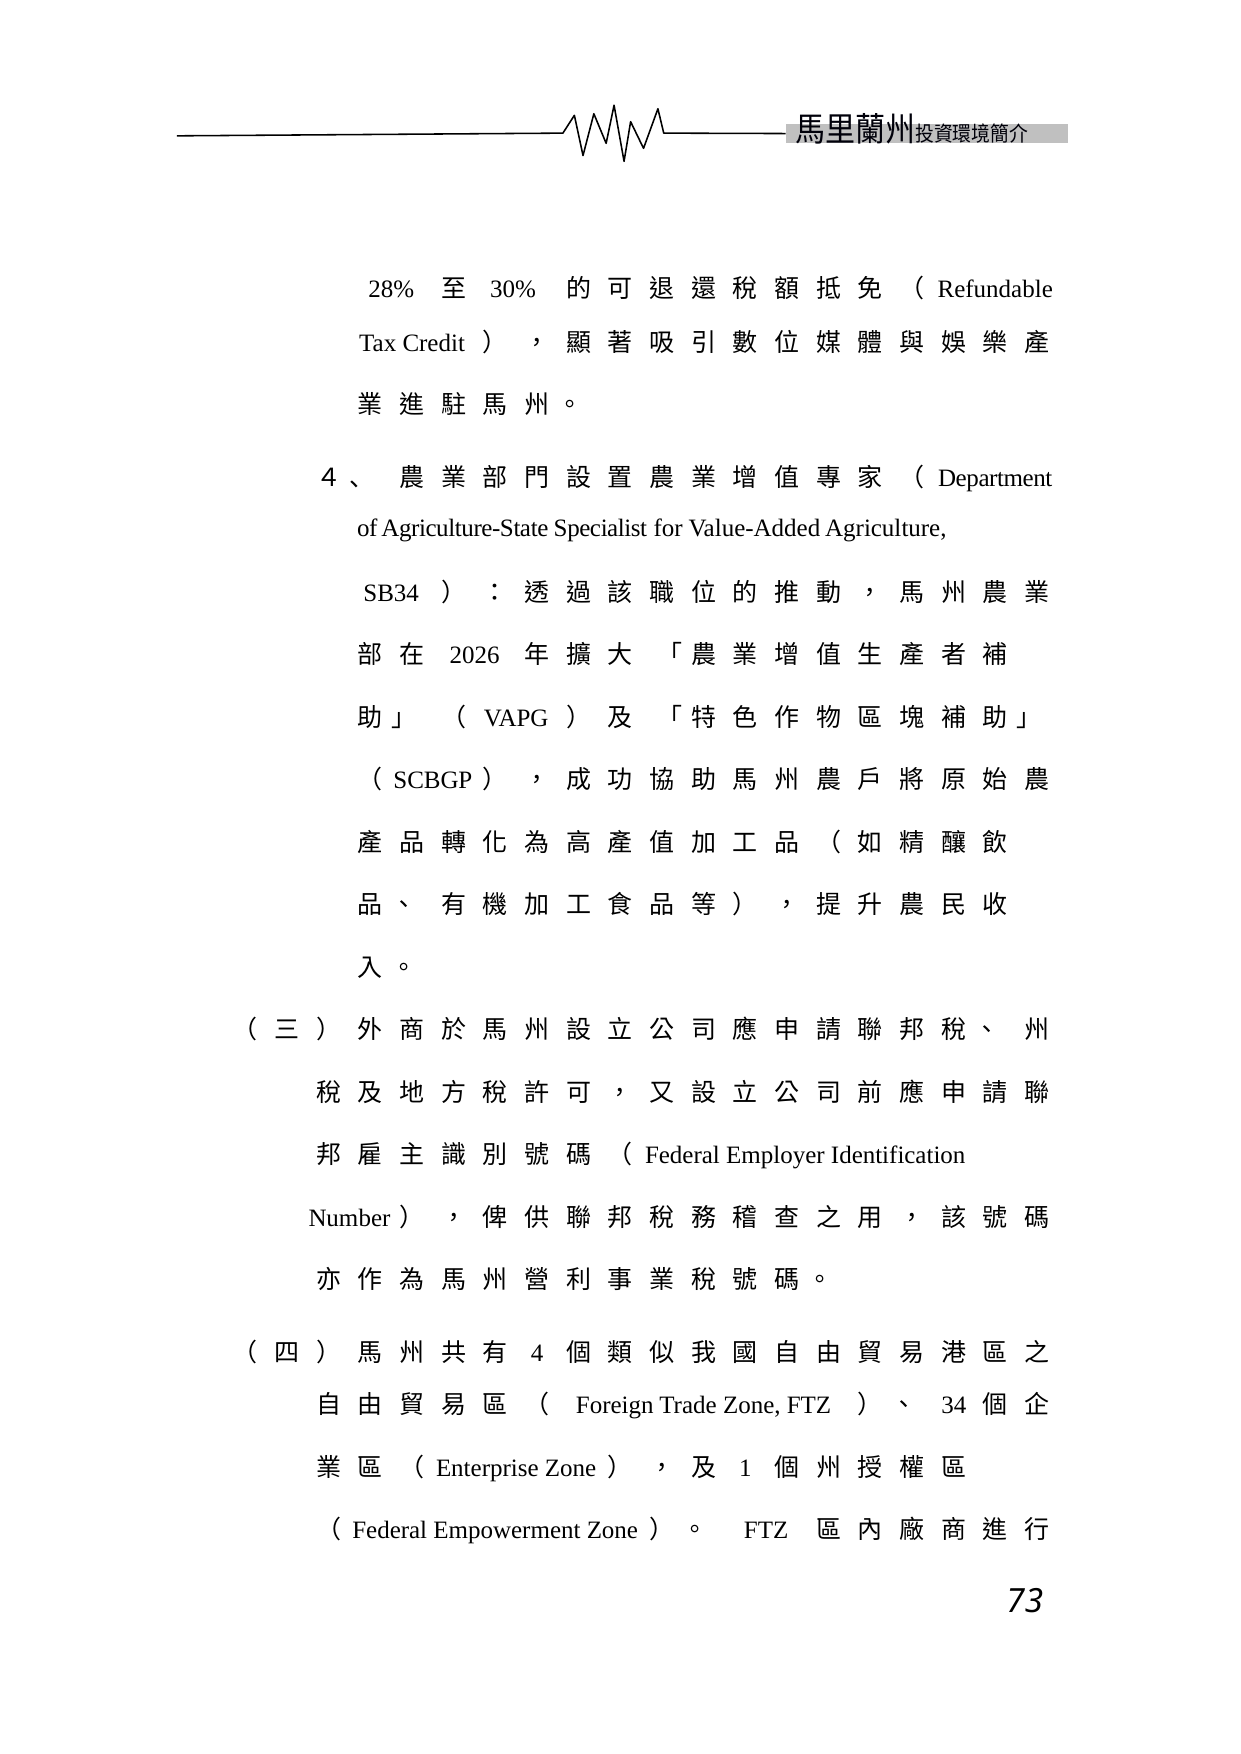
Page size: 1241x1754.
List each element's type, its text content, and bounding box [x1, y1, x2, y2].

text 28%至30% 的可退還稅額抵免（Refundable Tax Credit），顯著吸引數位媒體與娛樂產業進駐馬州。 [281, 236, 1058, 424]
text （三）外商於馬州設立公司應申請聯邦稅、州稅及地方稅許可，又設立公司前應申請聯邦雇主識別號碼（Federal Employer Identification Number），俾供聯邦稅務稽查之用，該號碼亦作為馬州營利事業稅號碼。 [207, 986, 1058, 1299]
text （四）馬州共有4個類似我國自由貿易港區之自由貿易區（Foreign Trade Zone, FTZ）、34個企業區（Enterprise Zone），及1個州授權區（Federal Empowerment Zone）。FTZ區內廠商進行 [207, 1299, 1058, 1549]
text ４、農業部門設置農業增值專家（Department of Agriculture-State Specialist for Value-Added Agriculture, SB34）：透過該職位的推動，馬州農業部在2026年擴大「農業增值生產者補助」（VAPG）及「特色作物區塊補助」（SCBGP），成功協助馬州農戶將原始農產品轉化為高產值加工品（如精釀飲品、有機加工食品等），提升農民收入。 [281, 424, 1058, 986]
